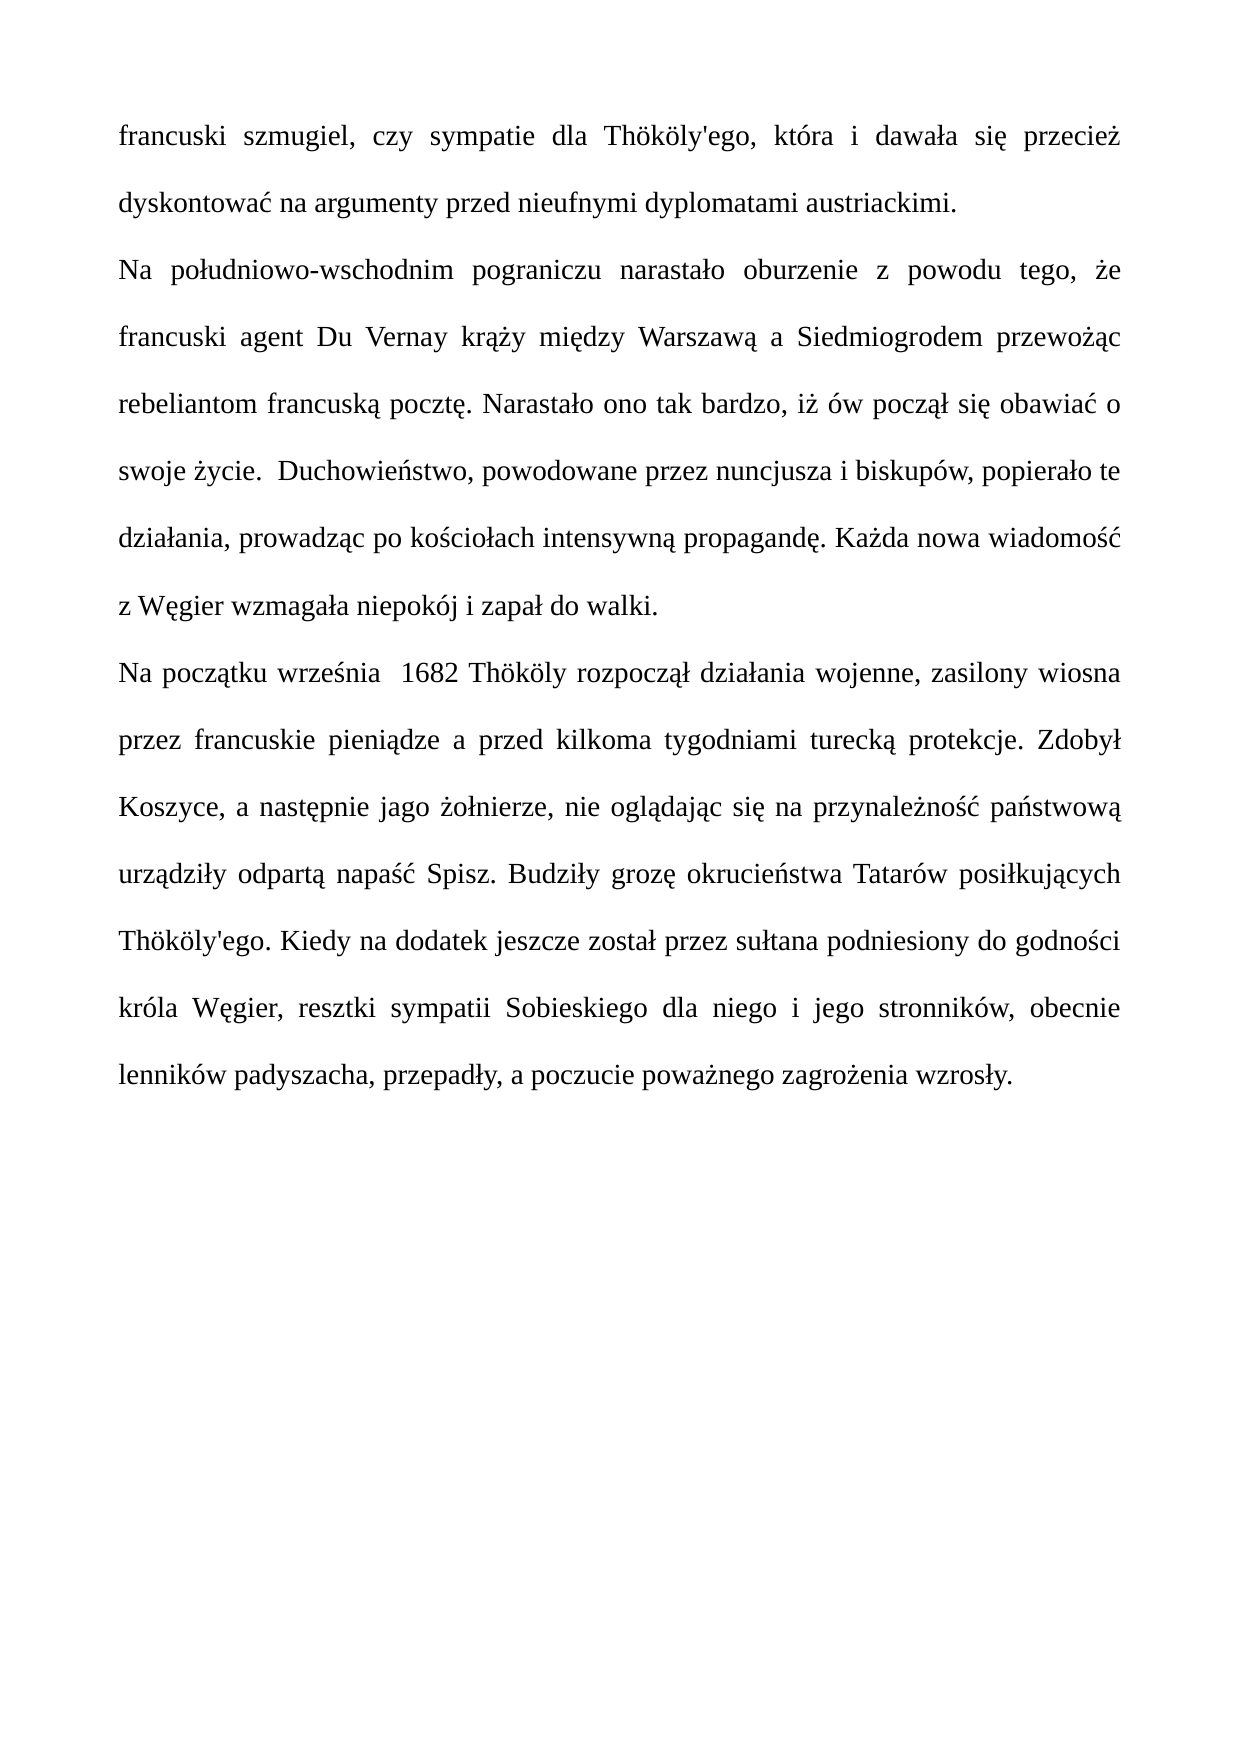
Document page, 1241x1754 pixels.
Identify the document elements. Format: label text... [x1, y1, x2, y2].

text Na południowo-wschodnim pograniczu narastało oburzenie z powodu tego, że francuski agent Du Vernay krąży między Warszawą a Siedmiogrodem przewożąc rebeliantom francuską pocztę. Narastało ono tak bardzo, iż ów począł się obawiać o swoje życie. Duchowieństwo, powodowane przez nuncjusza i biskupów, popierało te działania, prowadząc po kościołach intensywną propagandę. Każda nowa wiadomość z Węgier wzmagała niepokój i zapał do walki. [118, 252, 1122, 621]
text Na początku września 1682 Thököly rozpoczął działania wojenne, zasilony wiosna przez francuskie pieniądze a przed kilkoma tygodniami turecką protekcje. Zdobył Koszyce, a następnie jago żołnierze, nie oglądając się na przynależność państwową urządziły odpartą napaść Spisz. Budziły grozę okrucieństwa Tatarów posiłkujących Thököly'ego. Kiedy na dodatek jeszcze został przez sułtana podniesiony do godności króla Węgier, resztki sympatii Sobieskiego dla niego i jego stronników, obecnie lenników padyszacha, przepadły, a poczucie poważnego zagrożenia wzrosły. [118, 655, 1122, 1091]
text francuski szmugiel, czy sympatie dla Thököly'ego, która i dawała się przecież dyskontować na argumenty przed nieufnymi dyplomatami austriackimi. [118, 118, 1122, 219]
